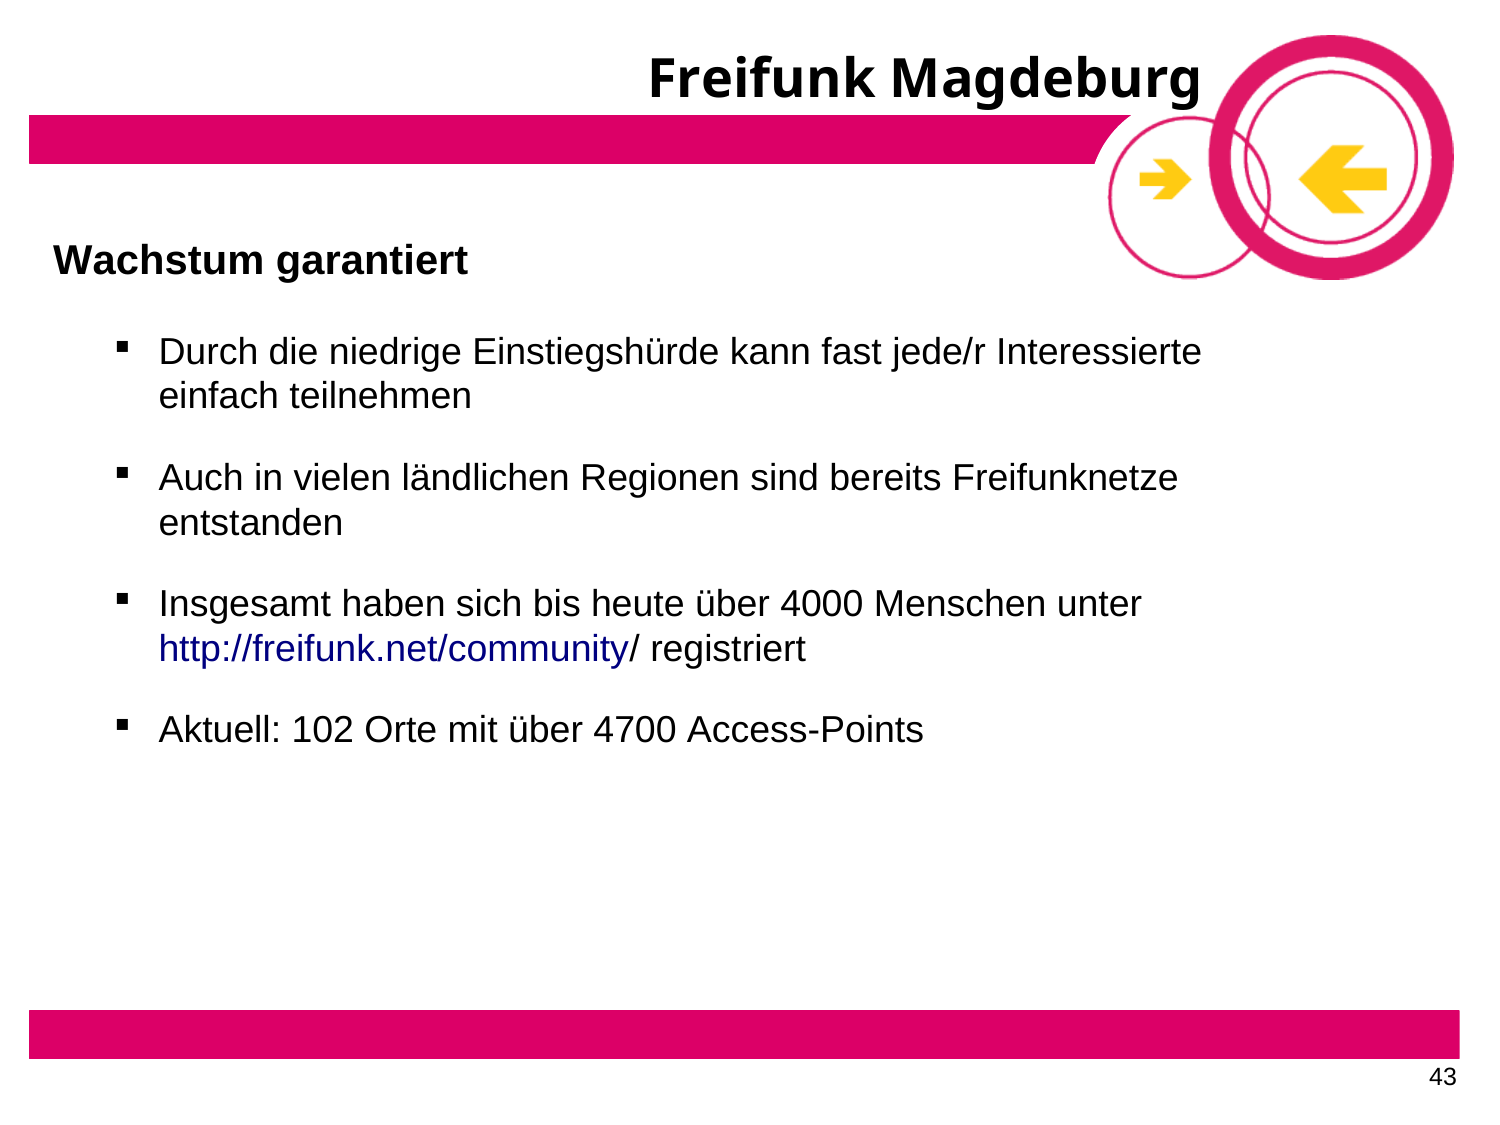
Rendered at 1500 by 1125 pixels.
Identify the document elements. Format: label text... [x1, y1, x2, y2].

text_box Durch die niedrige Einstiegshürde kann fast jede/r Interessierte einfach teilnehmen Auch in vielen ländlichen Regionen sind bereits Freifunknetze entstanden Insgesamt haben sich bis heute über 4000 Menschen unter http://freifunk.net/community/ registriert Aktuell: 102 Orte mit über 4700 Access-Points [84, 248, 1313, 887]
text_box Wachstum garantiert [53, 233, 1046, 313]
picture [1107, 35, 1454, 280]
